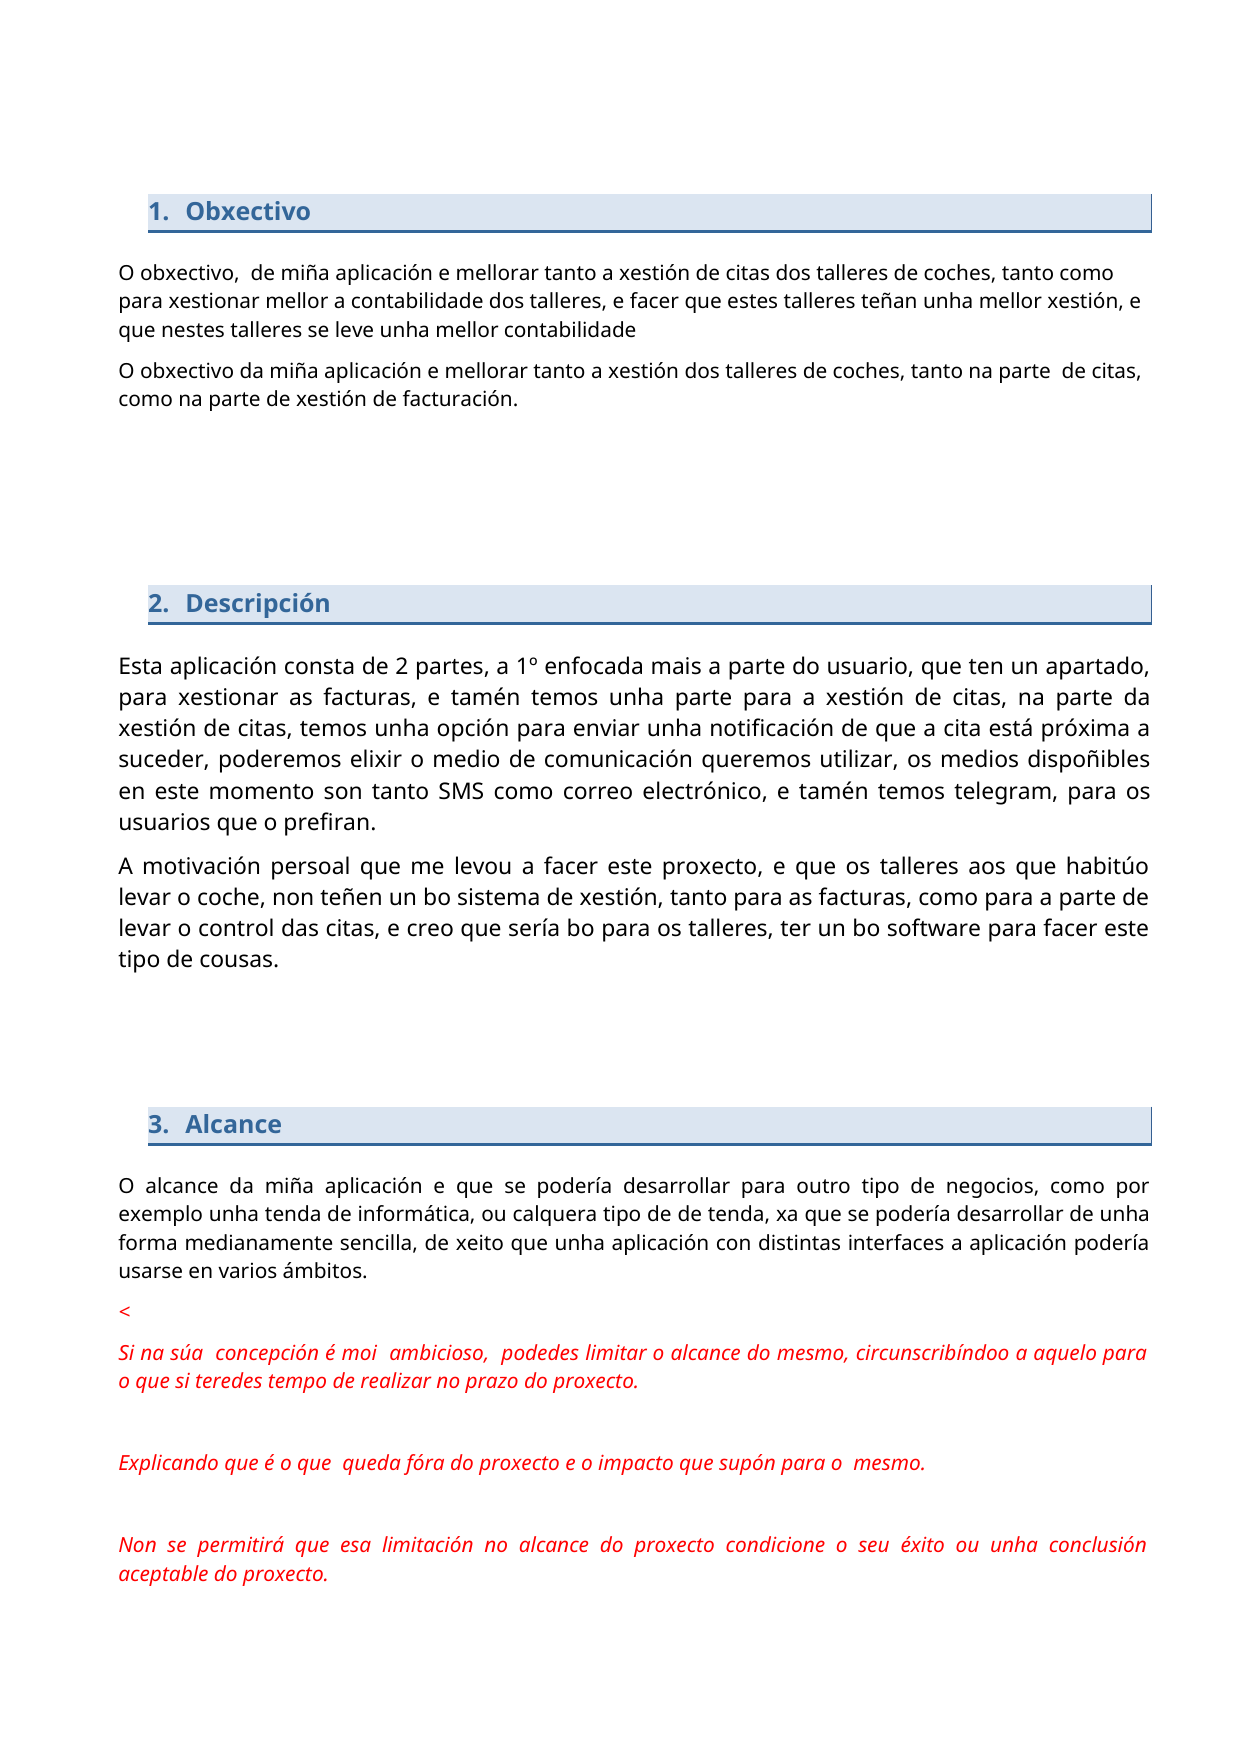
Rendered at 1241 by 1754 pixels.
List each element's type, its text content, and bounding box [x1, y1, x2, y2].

list Si na súa concepción é moi ambicioso, podedes limitar o alcance do mesmo, circunscribíndoo a aquelo para o que si teredes tempo de realizar no prazo do proxecto. [118, 1338, 1152, 1395]
list Explicando que é o que queda fóra do proxecto e o impacto que supón para o mesmo. [118, 1448, 1152, 1477]
list Descripción [148, 585, 1151, 622]
list O obxectivo, de miña aplicación e mellorar tanto a xestión de citas dos talleres de coches, tanto como para xestionar mellor a contabilidade dos talleres, e facer que estes talleres teñan unha mellor xestión, e que nestes talleres se leve unha mellor contabilidade [118, 258, 1152, 343]
list < [118, 1297, 1152, 1326]
list O obxectivo da miña aplicación e mellorar tanto a xestión dos talleres de coches, tanto na parte de citas, como na parte de xestión de facturación. [118, 356, 1152, 413]
text A motivación persoal que me levou a facer este proxecto, e que os talleres aos que habitúo levar o coche, non teñen un bo sistema de xestión, tanto para as facturas, como para a parte de levar o control das citas, e creo que sería bo para os talleres, ter un bo software para facer este tipo de cousas. [118, 850, 1152, 975]
list O alcance da miña aplicación e que se podería desarrollar para outro tipo de negocios, como por exemplo unha tenda de informática, ou calquera tipo de de tenda, xa que se podería desarrollar de unha forma medianamente sencilla, de xeito que unha aplicación con distintas interfaces a aplicación podería usarse en varios ámbitos. [118, 1171, 1152, 1284]
list Alcance [148, 1107, 1151, 1143]
list Obxectivo [148, 194, 1151, 230]
text Esta aplicación consta de 2 partes, a 1º enfocada mais a parte do usuario, que ten un apartado, para xestionar as facturas, e tamén temos unha parte para a xestión de citas, na parte da xestión de citas, temos unha opción para enviar unha notificación de que a cita está próxima a suceder, poderemos elixir o medio de comunicación queremos utilizar, os medios dispoñibles en este momento son tanto SMS como correo electrónico, e tamén temos telegram, para os usuarios que o prefiran. [118, 650, 1152, 837]
list Non se permitirá que esa limitación no alcance do proxecto condicione o seu éxito ou unha conclusión aceptable do proxecto. [118, 1530, 1152, 1587]
